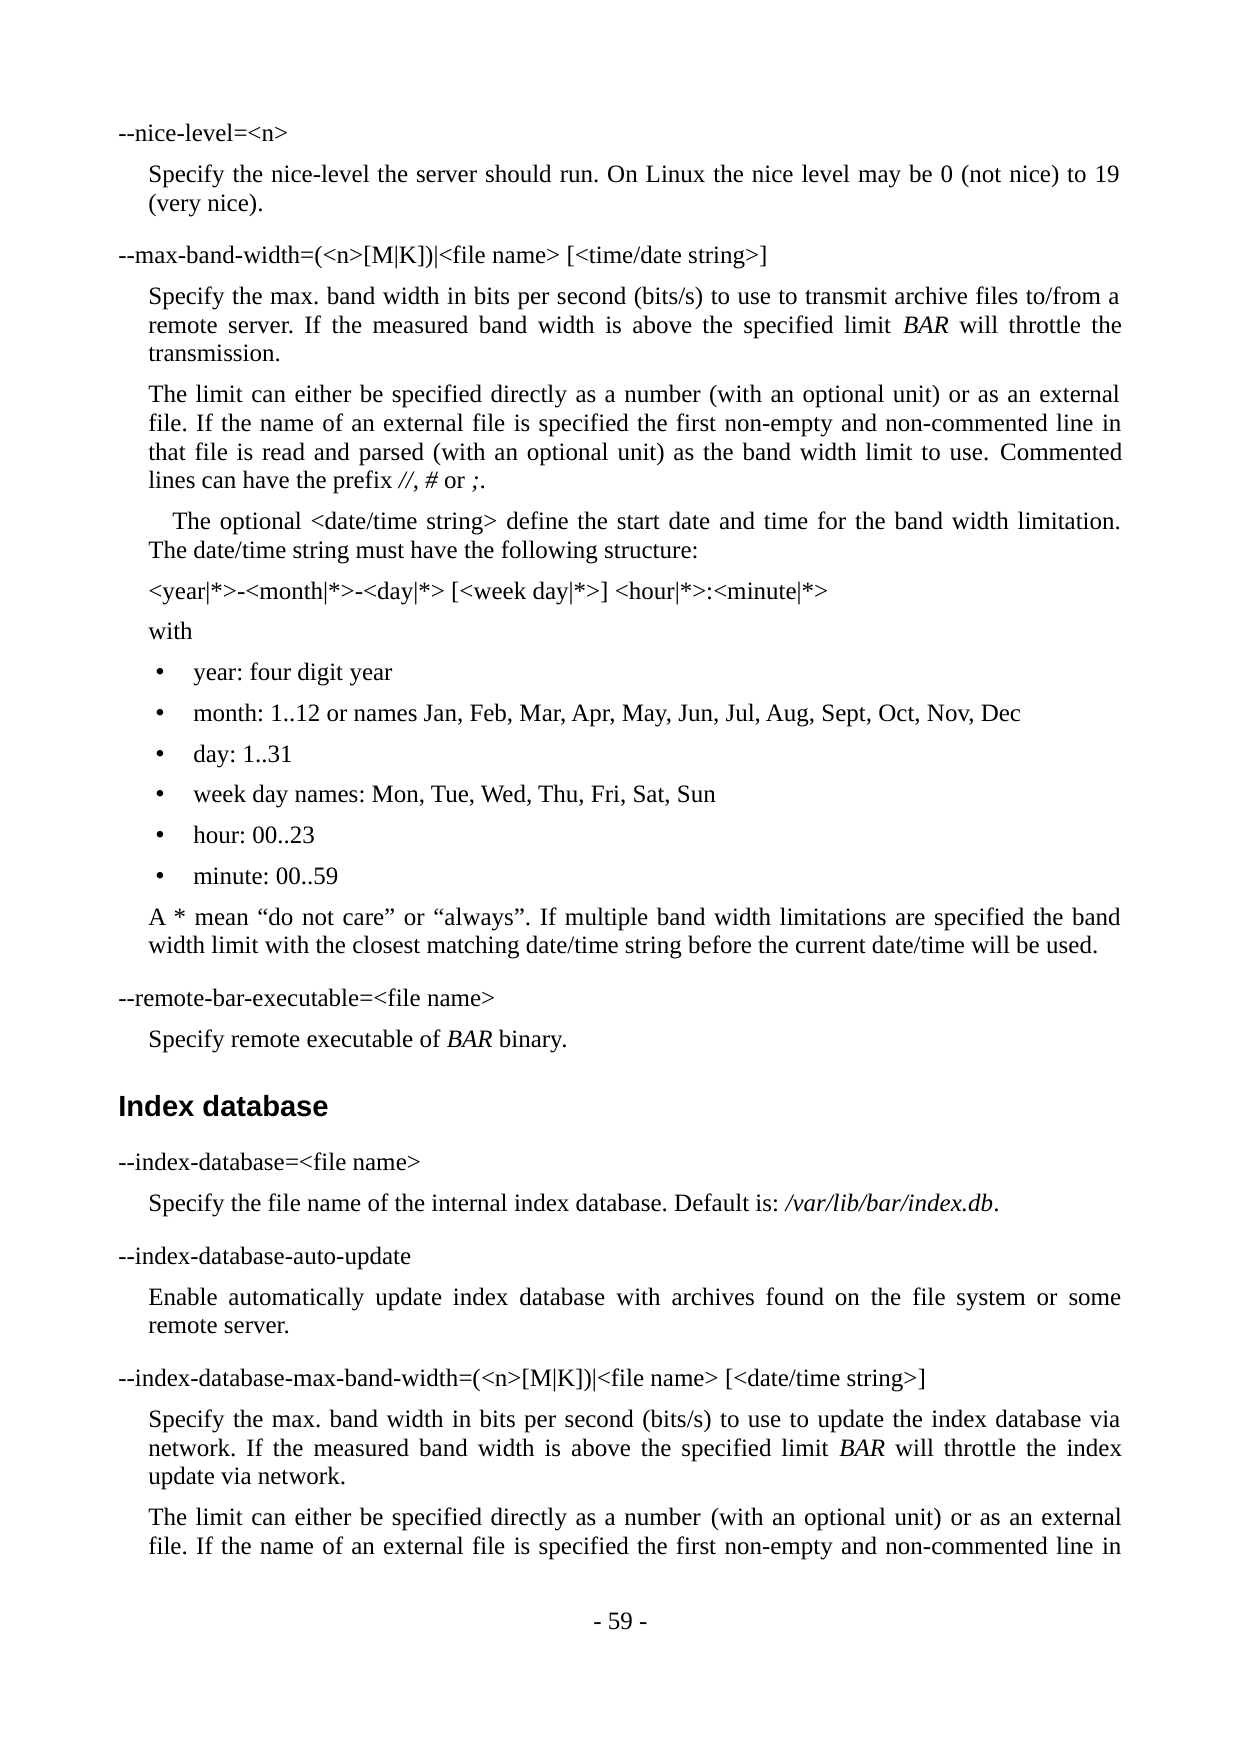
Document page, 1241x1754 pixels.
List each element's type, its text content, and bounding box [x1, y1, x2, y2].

title --index-database-max-band-width=(<n>[M|K])|<file name> [<date/time string>] [118, 1363, 1122, 1392]
list month: 1..12 or names Jan, Feb, Mar, Apr, May, Jun, Jul, Aug, Sept, Oct, Nov, Dec [156, 698, 1122, 727]
title --max-band-width=(<n>[M|K])|<file name> [<time/date string>] [118, 240, 1122, 269]
text The limit can either be specified directly as a number (with an optional unit) or as an external file. If the name of an external file is specified the first non-empty and non-commented line in [148, 1502, 1122, 1559]
text A * mean “do not care” or “always”. If multiple band width limitations are specified the band width limit with the closest matching date/time string before the current date/time will be used. [148, 902, 1122, 959]
title --remote-bar-executable=<file name> [118, 983, 1122, 1012]
text Specify the max. band width in bits per second (bits/s) to use to transmit archive files to/from a remote server. If the measured band width is above the specified limit BAR will throttle the transmission. [148, 281, 1122, 367]
text Specify the nice-level the server should run. On Linux the nice level may be 0 (not nice) to 19 (very nice). [148, 159, 1122, 216]
text The limit can either be specified directly as a number (with an optional unit) or as an external file. If the name of an external file is specified the first non-empty and non-commented line in that file is read and parsed (with an optional unit) as the band width limit to use. Commented lines can have the prefix //, # or ;. [148, 379, 1122, 494]
text The optional <date/time string> define the start date and time for the band width limitation. The date/time string must have the following structure: [148, 506, 1122, 564]
text Specify remote executable of BAR binary. [148, 1024, 1122, 1052]
title --index-database=<file name> [118, 1147, 1122, 1176]
text Specify the file name of the internal index database. Default is: /var/lib/bar/index.db. [148, 1188, 1122, 1217]
list week day names: Mon, Tue, Wed, Thu, Fri, Sat, Sun [156, 779, 1122, 808]
list hour: 00..23 [156, 820, 1122, 849]
text with [148, 616, 1122, 645]
subtitle Index database [118, 1089, 1122, 1123]
title --index-database-auto-update [118, 1241, 1122, 1270]
list year: four digit year [156, 657, 1122, 686]
title --nice-level=<n> [118, 118, 1122, 147]
text Enable automatically update index database with archives found on the file system or some remote server. [148, 1282, 1122, 1339]
list minute: 00..59 [156, 861, 1122, 889]
text <year|*>-<month|*>-<day|*> [<week day|*>] <hour|*>:<minute|*> [148, 576, 1122, 604]
list day: 1..31 [156, 739, 1122, 767]
text Specify the max. band width in bits per second (bits/s) to use to update the index database via network. If the measured band width is above the specified limit BAR will throttle the index update via network. [148, 1404, 1122, 1490]
